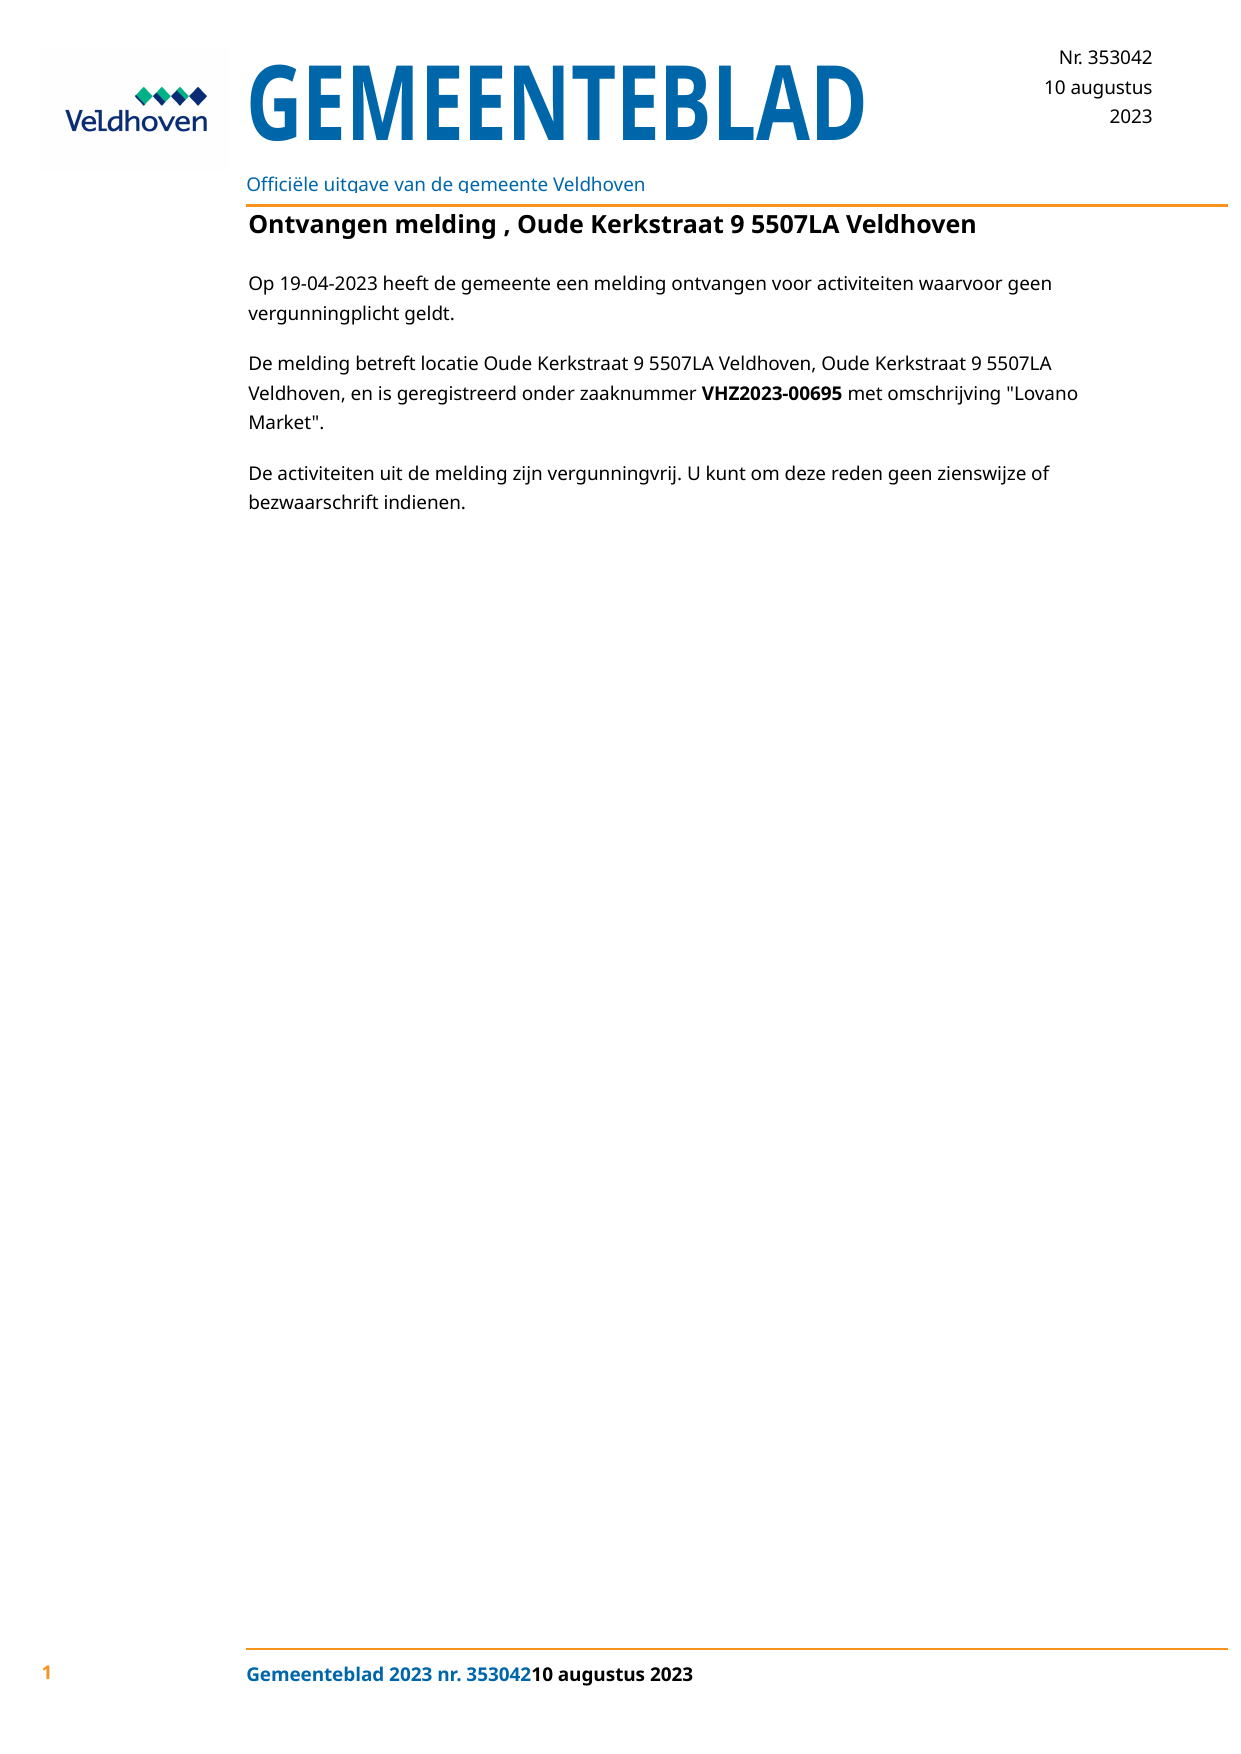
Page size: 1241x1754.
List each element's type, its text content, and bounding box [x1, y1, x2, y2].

text Ontvangen melding , Oude Kerkstraat 9 5507LA Veldhoven [248, 207, 1152, 241]
text De melding betreft locatie Oude Kerkstraat 9 5507LA Veldhoven, Oude Kerkstraat 9 5507LA Veldhoven, en is geregistreerd onder zaaknummer VHZ2023-00695 met omschrijving "Lovano Market". [248, 350, 1152, 435]
picture [41, 47, 231, 172]
text De activiteiten uit de melding zijn vergunningvrij. U kunt om deze reden geen zienswijze of bezwaarschrift indienen. [248, 460, 1152, 515]
text Op 19-04-2023 heeft de gemeente een melding ontvangen voor activiteiten waarvoor geen vergunningplicht geldt. [248, 270, 1152, 326]
